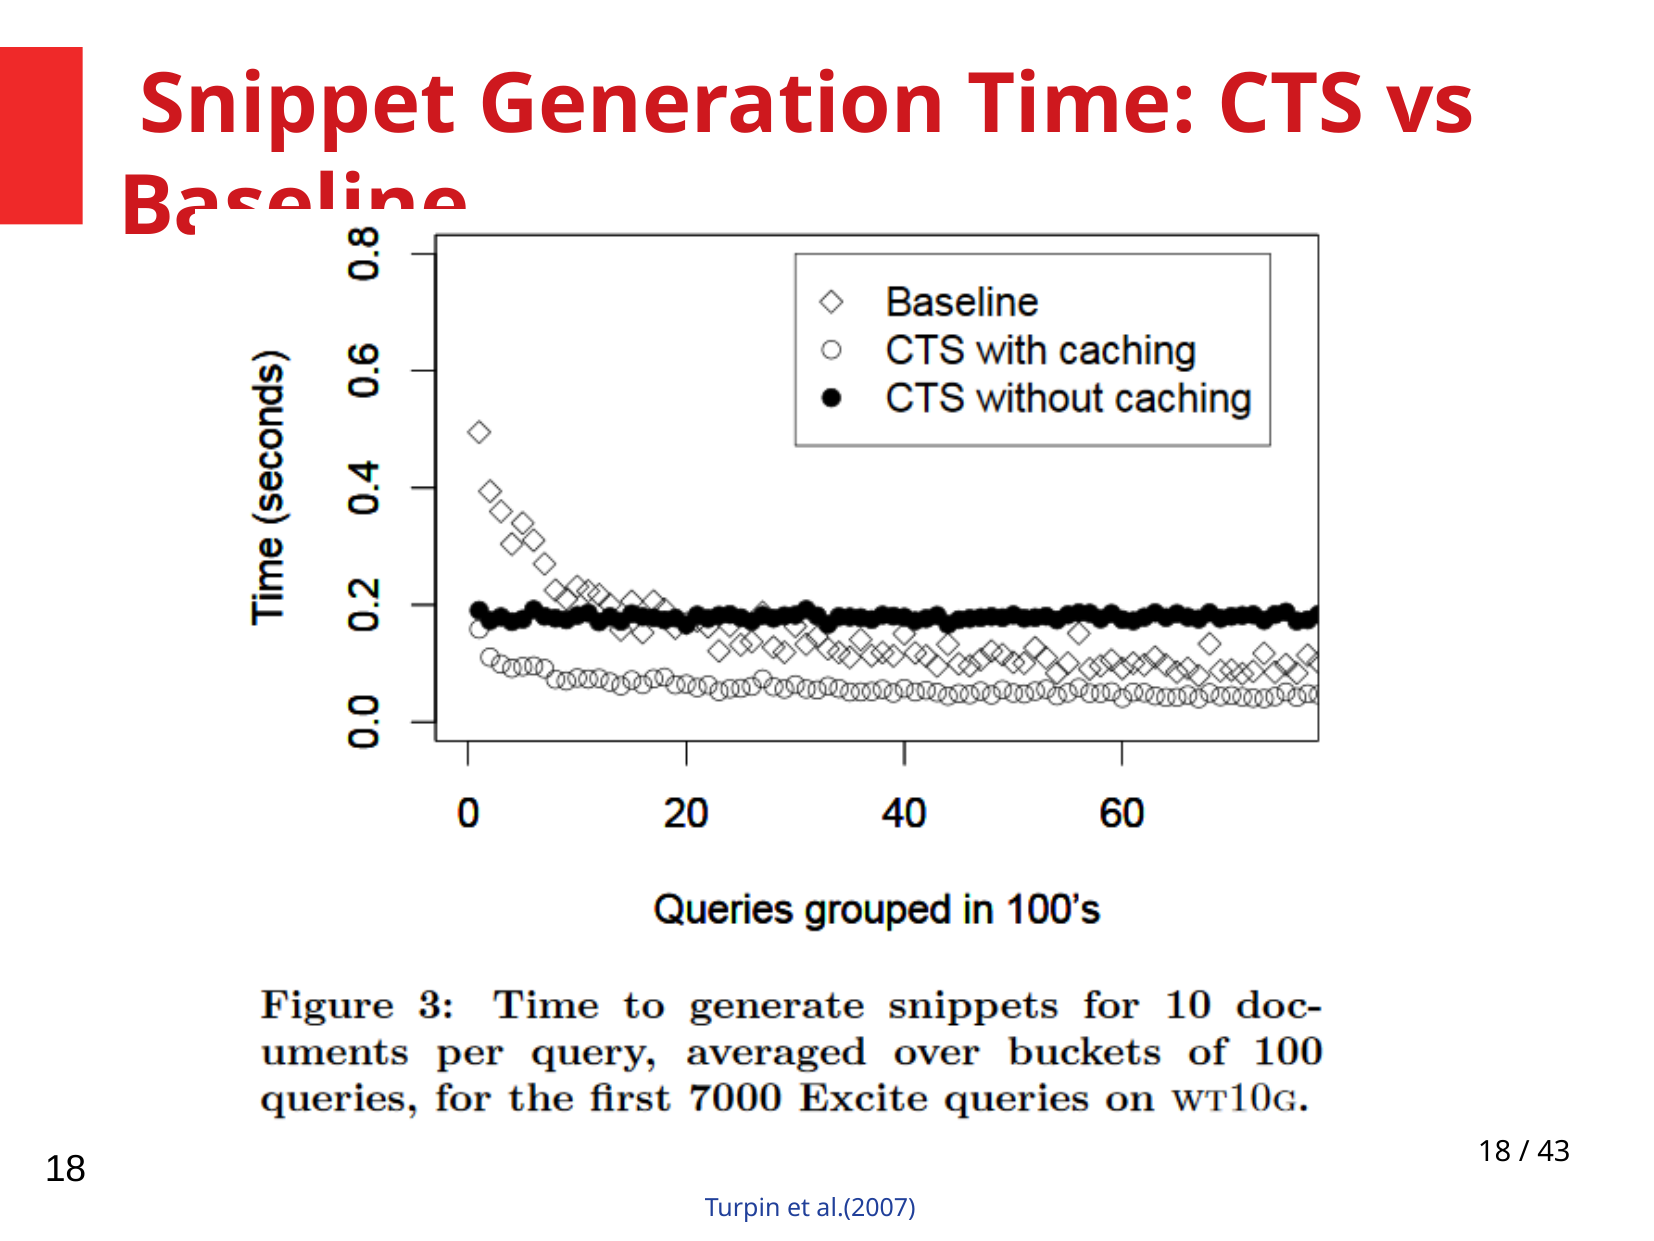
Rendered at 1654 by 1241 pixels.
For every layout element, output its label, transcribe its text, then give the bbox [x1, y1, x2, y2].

title Snippet Generation Time: CTS vs Baseline [118, 49, 1571, 257]
text_box 18 [30, 1140, 106, 1197]
picture [195, 209, 1405, 1137]
text_box Turpin et al.(2007) [690, 1182, 961, 1226]
